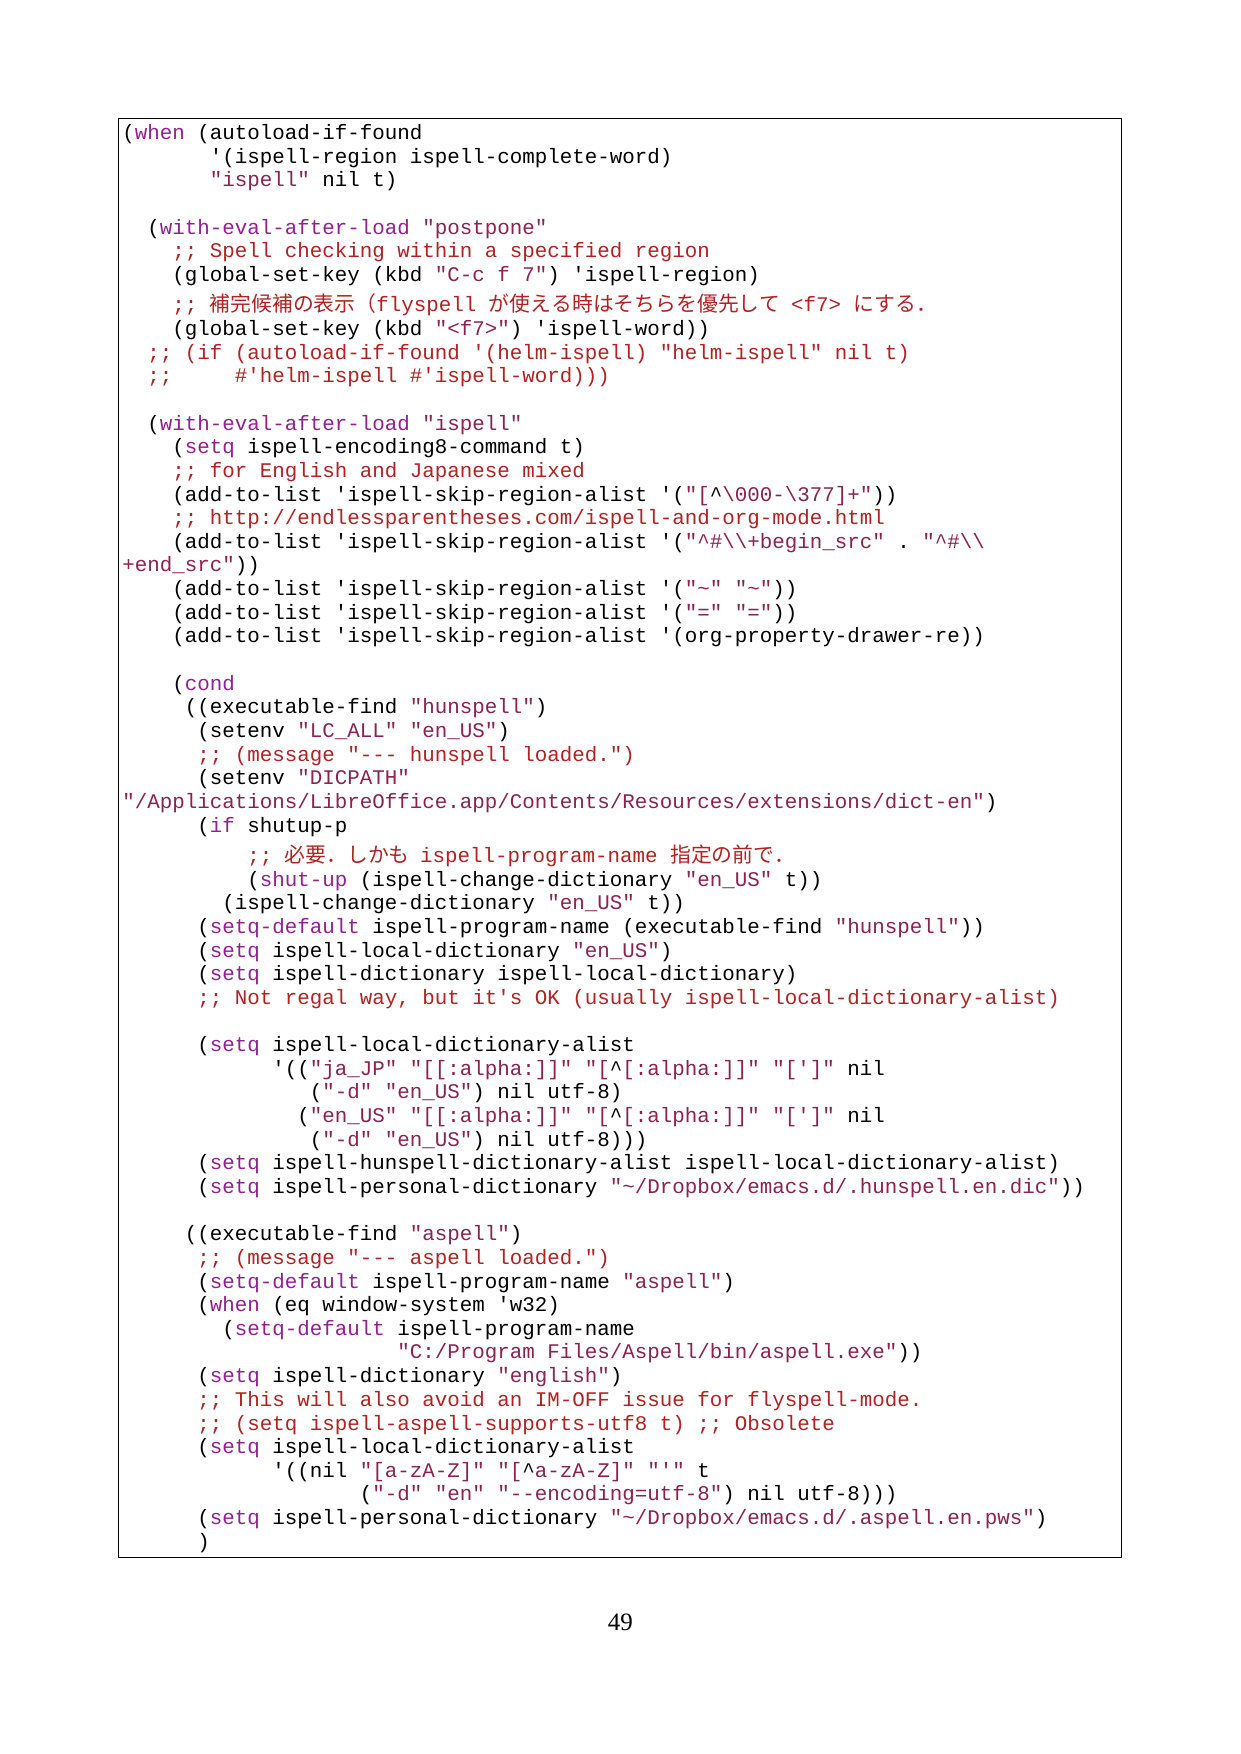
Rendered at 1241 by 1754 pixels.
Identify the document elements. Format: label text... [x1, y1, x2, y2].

text (setenv "DICPATH" "/Applications/LibreOffice.app/Contents/Resources/extensions/dict-en") [119, 763, 1121, 811]
text ;; Spell checking within a specified region [119, 236, 1121, 260]
text (global-set-key (kbd "<f7>") 'ispell-word)) [119, 314, 1121, 338]
text ;; (message "--- aspell loaded.") [119, 1243, 1121, 1267]
text "ispell" nil t) [119, 165, 1121, 189]
text (with-eval-after-load "ispell" [119, 409, 1121, 432]
text ;; Not regal way, but it's OK (usually ispell-local-dictionary-alist) [119, 983, 1121, 1007]
text ;; (setq ispell-aspell-supports-utf8 t) ;; Obsolete [119, 1408, 1121, 1432]
text ("-d" "en" "--encoding=utf-8") nil utf-8))) [119, 1479, 1121, 1503]
text ((executable-find "aspell") [119, 1219, 1121, 1243]
text ;; (if (autoload-if-found '(helm-ispell) "helm-ispell" nil t) [119, 338, 1121, 361]
text ;; http://endlessparentheses.com/ispell-and-org-mode.html [119, 503, 1121, 527]
text ;; for English and Japanese mixed [119, 456, 1121, 479]
text (setq ispell-dictionary "english") [119, 1361, 1121, 1385]
text (global-set-key (kbd "C-c f 7") 'ispell-region) [119, 260, 1121, 284]
text (with-eval-after-load "postpone" [119, 213, 1121, 236]
text (setq-default ispell-program-name "aspell") [119, 1267, 1121, 1290]
text (setq ispell-personal-dictionary "~/Dropbox/emacs.d/.hunspell.en.dic")) [119, 1172, 1121, 1196]
text ;; (message "--- hunspell loaded.") [119, 740, 1121, 763]
text (setq ispell-local-dictionary "en_US") [119, 936, 1121, 959]
text (when (autoload-if-found [119, 119, 1121, 142]
text (add-to-list 'ispell-skip-region-alist '("[^\000-\377]+")) [119, 479, 1121, 503]
text '(ispell-region ispell-complete-word) [119, 142, 1121, 165]
text ;; 補完候補の表示（flyspell が使える時はそちらを優先して <f7> にする． [119, 284, 1121, 314]
text (setq ispell-personal-dictionary "~/Dropbox/emacs.d/.aspell.en.pws") [119, 1503, 1121, 1527]
text (setq ispell-dictionary ispell-local-dictionary) [119, 959, 1121, 983]
text '((nil "[a-zA-Z]" "[^a-zA-Z]" "'" t [119, 1456, 1121, 1479]
text (ispell-change-dictionary "en_US" t)) [119, 888, 1121, 912]
text (setq ispell-local-dictionary-alist [119, 1432, 1121, 1456]
text (setq-default ispell-program-name (executable-find "hunspell")) [119, 912, 1121, 936]
text "C:/Program Files/Aspell/bin/aspell.exe")) [119, 1338, 1121, 1361]
text (setq ispell-encoding8-command t) [119, 432, 1121, 456]
text (setenv "LC_ALL" "en_US") [119, 716, 1121, 740]
text (add-to-list 'ispell-skip-region-alist '("~" "~")) [119, 574, 1121, 598]
text '(("ja_JP" "[[:alpha:]]" "[^[:alpha:]]" "[']" nil [119, 1054, 1121, 1077]
text (add-to-list 'ispell-skip-region-alist '("=" "=")) [119, 598, 1121, 621]
text (add-to-list 'ispell-skip-region-alist '(org-property-drawer-re)) [119, 621, 1121, 645]
text ("-d" "en_US") nil utf-8) [119, 1077, 1121, 1101]
text ;; 必要．しかも ispell-program-name 指定の前で． [119, 834, 1121, 865]
text ((executable-find "hunspell") [119, 692, 1121, 716]
text (shut-up (ispell-change-dictionary "en_US" t)) [119, 865, 1121, 888]
text (if shutup-p [119, 811, 1121, 834]
text (add-to-list 'ispell-skip-region-alist '("^#\\+begin_src" . "^#\\+end_src")) [119, 527, 1121, 574]
text (setq-default ispell-program-name [119, 1314, 1121, 1338]
text ;; #'helm-ispell #'ispell-word))) [119, 361, 1121, 385]
text (when (eq window-system 'w32) [119, 1290, 1121, 1314]
text ("en_US" "[[:alpha:]]" "[^[:alpha:]]" "[']" nil [119, 1101, 1121, 1125]
text (setq ispell-hunspell-dictionary-alist ispell-local-dictionary-alist) [119, 1148, 1121, 1172]
text ) [119, 1527, 1121, 1557]
text (cond [119, 669, 1121, 692]
text (setq ispell-local-dictionary-alist [119, 1030, 1121, 1054]
text ;; This will also avoid an IM-OFF issue for flyspell-mode. [119, 1385, 1121, 1408]
text ("-d" "en_US") nil utf-8))) [119, 1125, 1121, 1148]
